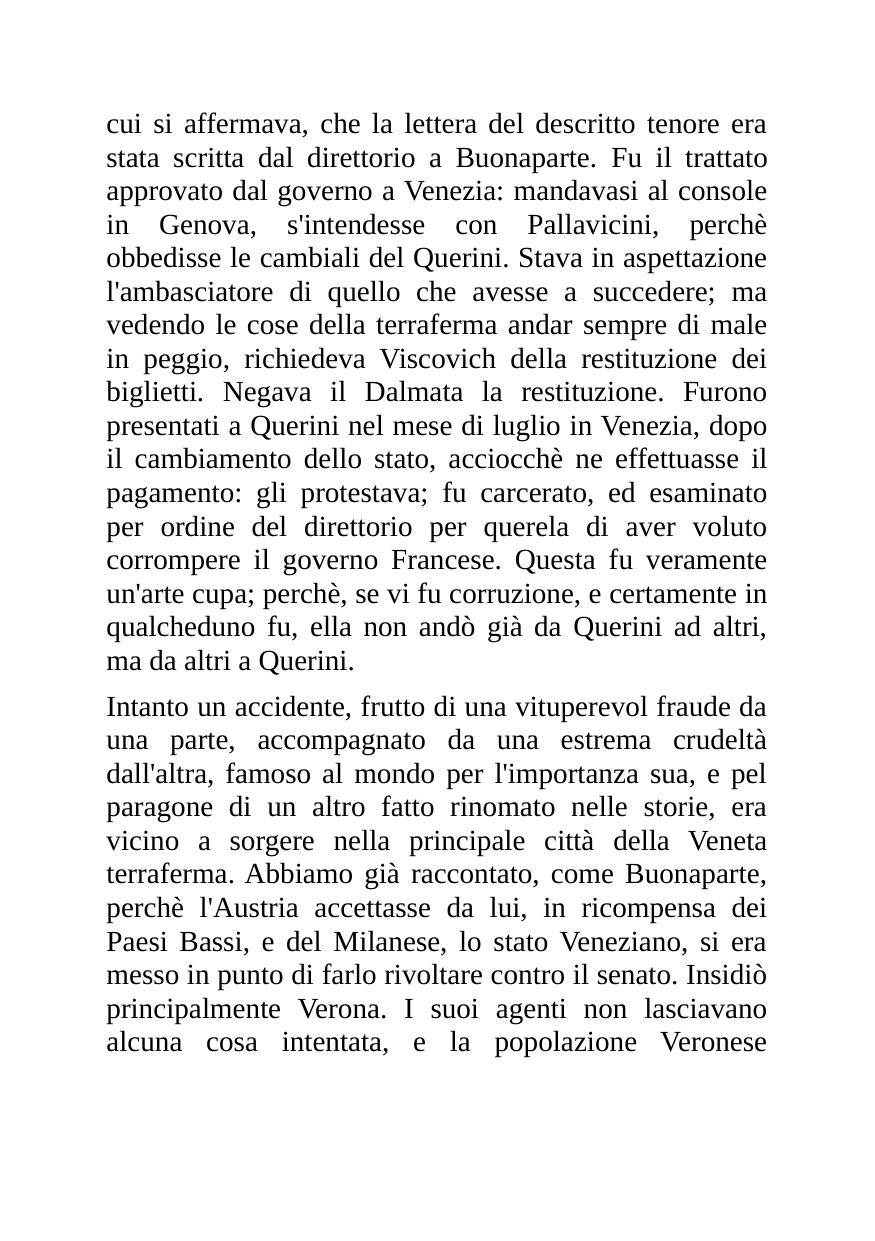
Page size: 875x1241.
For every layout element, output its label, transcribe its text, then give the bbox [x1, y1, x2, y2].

text cui si affermava, che la lettera del descritto tenore era stata scritta dal direttorio a Buonaparte. Fu il trattato approvato dal governo a Venezia: mandavasi al console in Genova, s'intendesse con Pallavicini, perchè obbedisse le cambiali del Querini. Stava in aspettazione l'ambasciatore di quello che avesse a succedere; ma vedendo le cose della terraferma andar sempre di male in peggio, richiedeva Viscovich della restituzione dei biglietti. Negava il Dalmata la restituzione. Furono presentati a Querini nel mese di luglio in Venezia, dopo il cambiamento dello stato, acciocchè ne effettuasse il pagamento: gli protestava; fu carcerato, ed esaminato per ordine del direttorio per querela di aver voluto corrompere il governo Francese. Questa fu veramente un'arte cupa; perchè, se vi fu corruzione, e certamente in qualcheduno fu, ella non andò già da Querini ad altri, ma da altri a Querini. [106, 106, 768, 676]
text Intanto un accidente, frutto di una vituperevol fraude da una parte, accompagnato da una estrema crudeltà dall'altra, famoso al mondo per l'importanza sua, e pel paragone di un altro fatto rinomato nelle storie, era vicino a sorgere nella principale città della Veneta terraferma. Abbiamo già raccontato, come Buonaparte, perchè l'Austria accettasse da lui, in ricompensa dei Paesi Bassi, e del Milanese, lo stato Veneziano, si era messo in punto di farlo rivoltare contro il senato. Insidiò principalmente Verona. I suoi agenti non lasciavano alcuna cosa intentata, e la popolazione Veronese [106, 689, 768, 1058]
